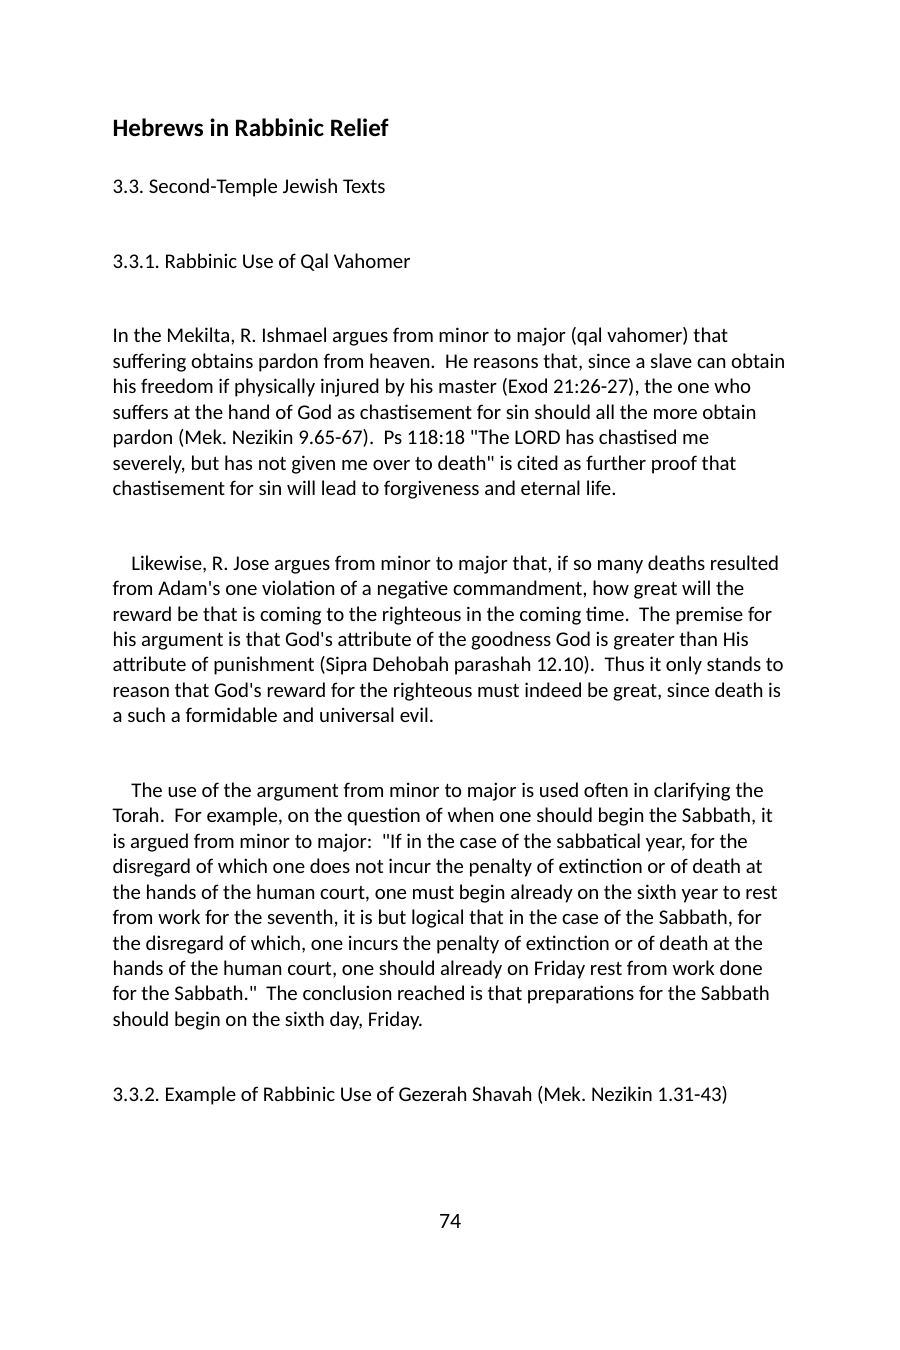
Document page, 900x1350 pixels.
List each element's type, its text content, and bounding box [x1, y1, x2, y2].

text The use of the argument from minor to major is used often in clarifying the Torah. For example, on the question of when one should begin the Sabbath, it is argued from minor to major: "If in the case of the sabbatical year, for the disregard of which one does not incur the penalty of extinction or of death at the hands of the human court, one must begin already on the sixth year to rest from work for the seventh, it is but logical that in the case of the Sabbath, for the disregard of which, one incurs the penalty of extinction or of death at the hands of the human court, one should already on Friday rest from work done for the Sabbath." The conclusion reached is that preparations for the Sabbath should begin on the sixth day, Friday. [112, 777, 787, 1031]
text Likewise, R. Jose argues from minor to major that, if so many deaths resulted from Adam's one violation of a negative commandment, how great will the reward be that is coming to the righteous in the coming time. The premise for his argument is that God's attribute of the goodness God is greater than His attribute of punishment (Sipra Dehobah parashah 12.10). Thus it only stands to reason that God's reward for the righteous must indeed be great, since death is a such a formidable and universal evil. [112, 550, 787, 728]
text 3.3.2. Example of Rabbinic Use of Gezerah Shavah (Mek. Nezikin 1.31-43) [112, 1081, 787, 1106]
text 3.3. Second-Temple Jewish Texts [112, 173, 787, 198]
text In the Mekilta, R. Ishmael argues from minor to major (qal vahomer) that suffering obtains pardon from heaven. He reasons that, since a slave can obtain his freedom if physically injured by his master (Exod 21:26-27), the one who suffers at the hand of God as chastisement for sin should all the more obtain pardon (Mek. Nezikin 9.65-67). Ps 118:18 "The LORD has chastised me severely, but has not given me over to death" is cited as further proof that chastisement for sin will lead to forgiveness and eternal life. [112, 323, 787, 501]
text 3.3.1. Rabbinic Use of Qal Vahomer [112, 248, 787, 273]
